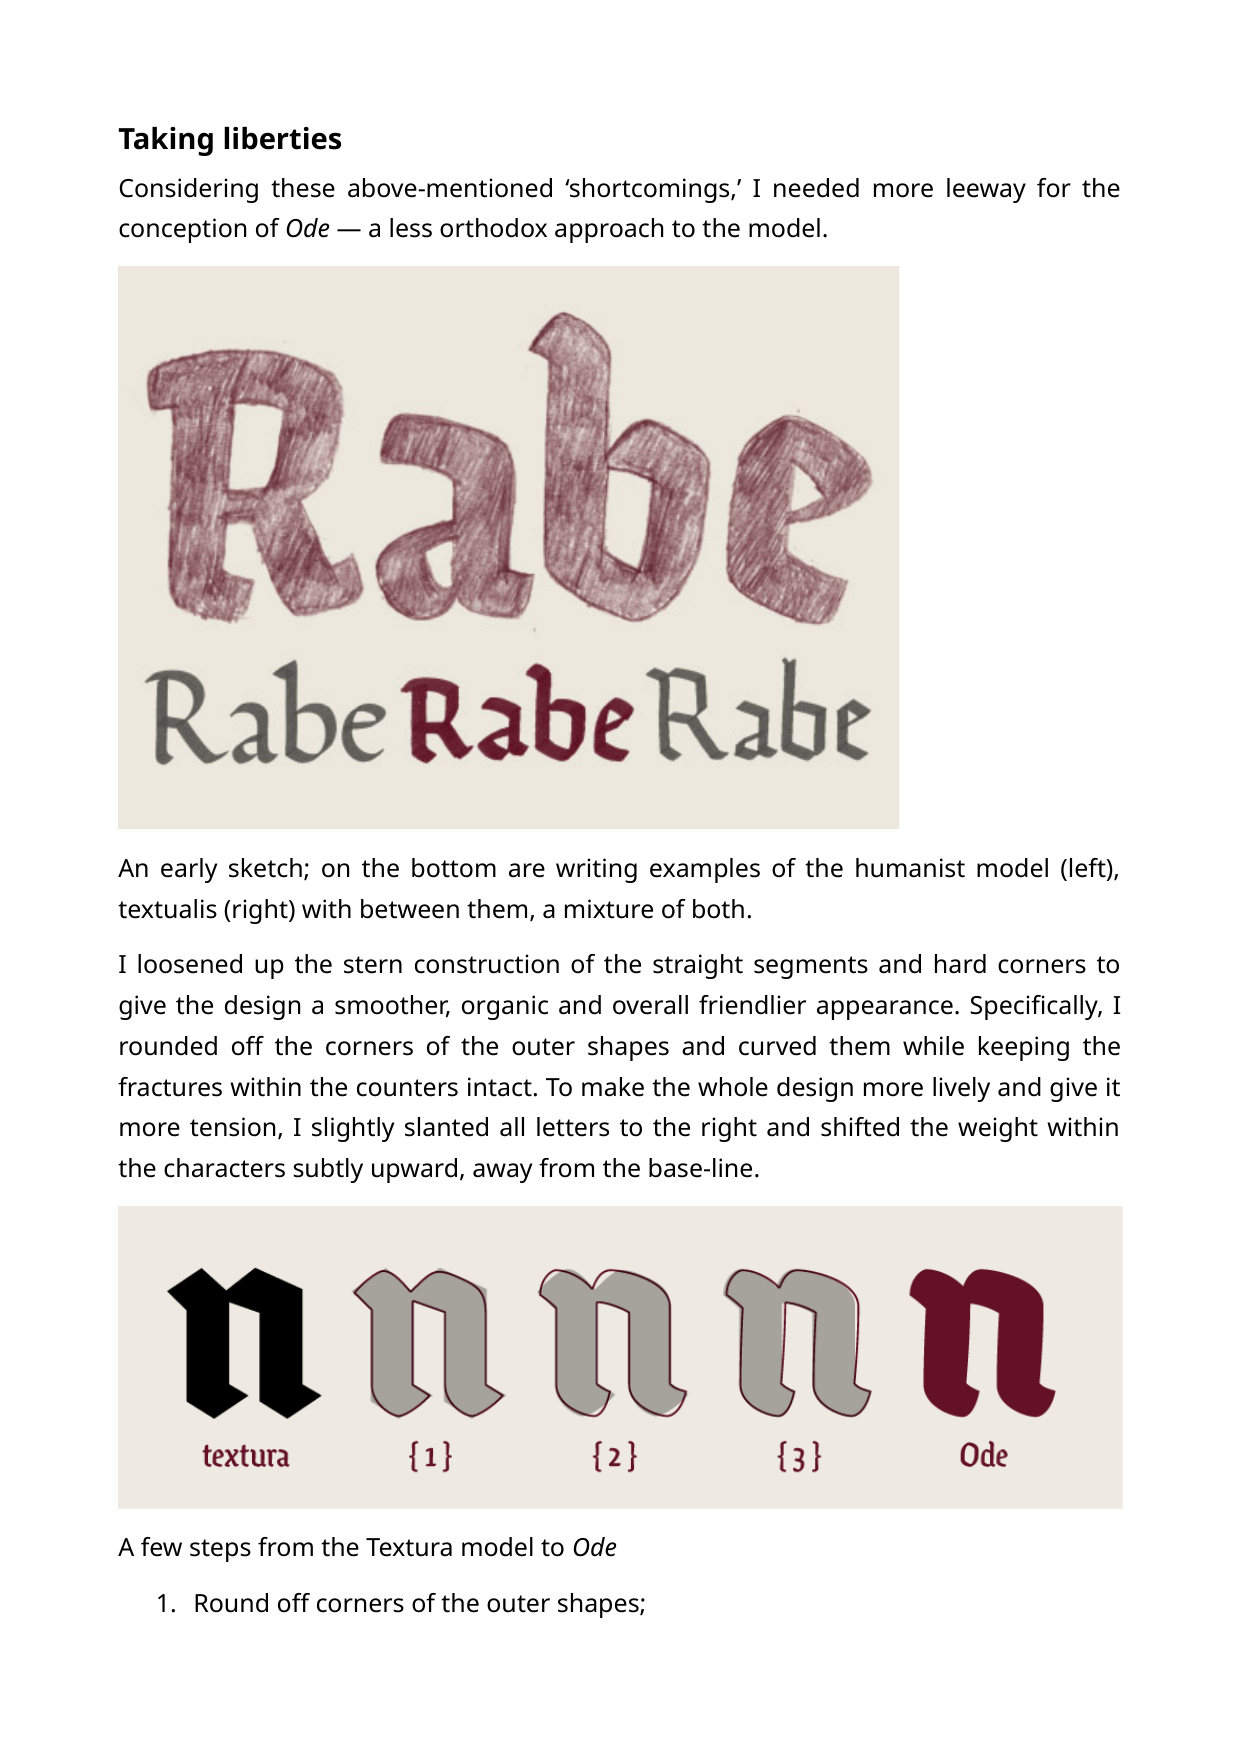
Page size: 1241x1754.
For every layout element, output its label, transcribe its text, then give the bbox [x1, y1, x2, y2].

text An early sketch; on the bottom are writing examples of the humanist model (left), textualis (right) with between them, a mixture of both. [118, 850, 1122, 925]
picture [118, 266, 900, 829]
text A few steps from the Textura model to Ode [118, 1530, 1122, 1564]
subtitle Taking liberties [118, 118, 1122, 158]
text I loosened up the stern construction of the straight segments and hard corners to give the design a smoother, organic and overall friendlier appearance. Specifically, I rounded off the corners of the outer shapes and curved them while keeping the fractures within the counters intact. To make the whole design more lively and give it more tension, I slightly slanted all letters to the right and shifted the weight within the characters subtly upward, away from the base-line. [118, 947, 1122, 1185]
text Considering these above-mentioned ‘shortcomings,’ I needed more leeway for the conception of Ode — a less orthodox approach to the model. [118, 170, 1122, 245]
list Round off corners of the outer shapes; [156, 1585, 1122, 1619]
picture [118, 1206, 1123, 1509]
